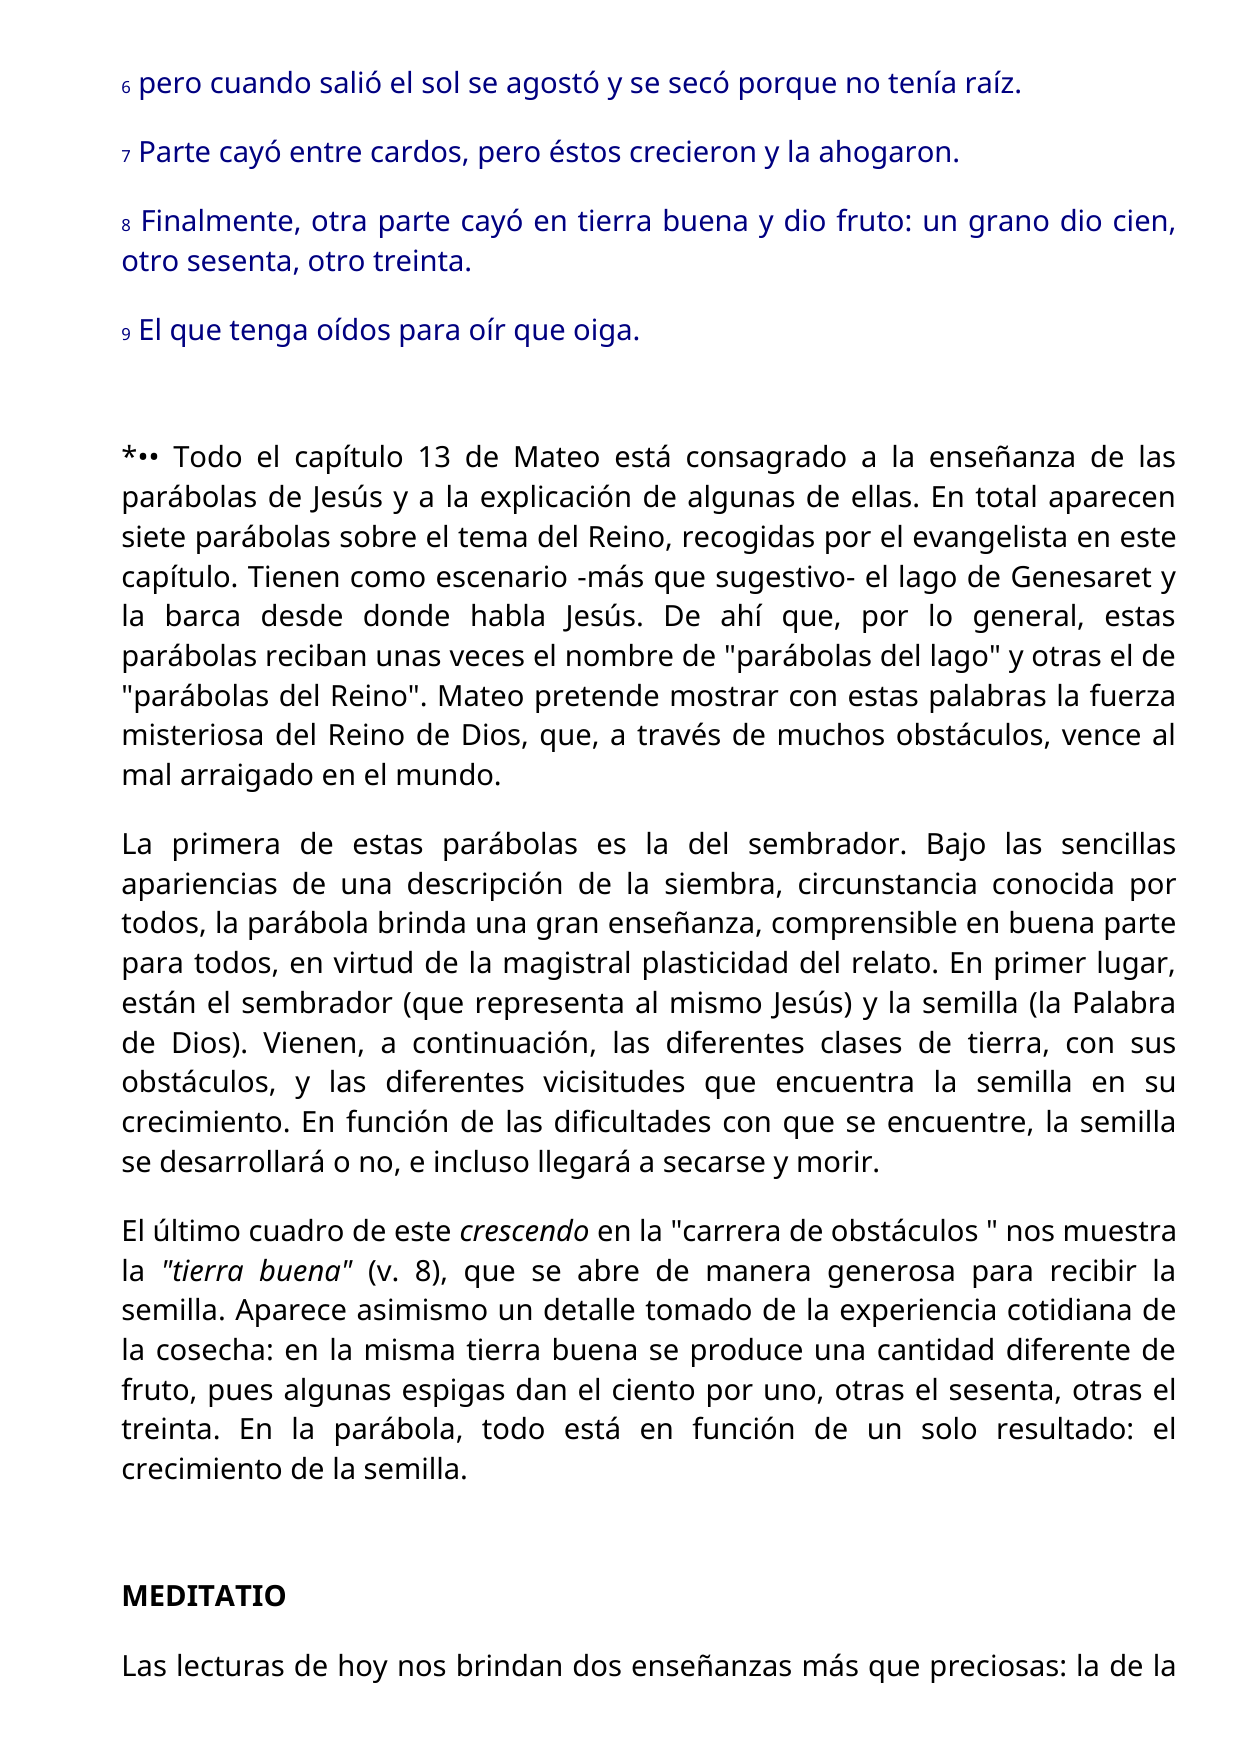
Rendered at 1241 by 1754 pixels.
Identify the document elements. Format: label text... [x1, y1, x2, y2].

table_header 6 pero cuando salió el sol se agostó y se secó porque no tenía raíz. 7 Parte cayó entre cardos, pero éstos crecieron y la ahogaron. 8 Finalmente, otra parte cayó en tierra buena y dio fruto: un grano dio cien, otro sesenta, otro treinta. 9 El que tenga oídos para oír que oiga. *•• Todo el capítulo 13 de Mateo está consagrado a la enseñanza de las parábolas de Jesús y a la explicación de algunas de ellas. En total aparecen siete parábolas sobre el tema del Reino, recogidas por el evangelista en este capítulo. Tienen como escenario -más que sugestivo- el lago de Genesaret y la barca desde donde habla Jesús. De ahí que, por lo general, estas parábolas reciban unas veces el nombre de "parábolas del lago" y otras el de "parábolas del Reino". Mateo pretende mostrar con estas palabras la fuerza misteriosa del Reino de Dios, que, a través de muchos obstáculos, vence al mal arraigado en el mundo. La primera de estas parábolas es la del sembrador. Bajo las sencillas apariencias de una descripción de la siembra, circunstancia conocida por todos, la parábola brinda una gran enseñanza, comprensible en buena parte para todos, en virtud de la magistral plasticidad del relato. En primer lugar, están el sembrador (que representa al mismo Jesús) y la semilla (la Palabra de Dios). Vienen, a continuación, las diferentes clases de tierra, con sus obstáculos, y las diferentes vicisitudes que encuentra la semilla en su crecimiento. En función de las dificultades con que se encuentre, la semilla se desarrollará o no, e incluso llegará a secarse y morir. El último cuadro de este crescendo en la "carrera de obstáculos " nos muestra la "tierra buena" (v. 8), que se abre de manera generosa para recibir la semilla. Aparece asimismo un detalle tomado de la experiencia cotidiana de la cosecha: en la misma tierra buena se produce una cantidad diferente de fruto, pues algunas espigas dan el ciento por uno, otras el sesenta, otras el treinta. En la parábola, todo está en función de un solo resultado: el crecimiento de la semilla. MEDITATIO Las lecturas de hoy nos brindan dos enseñanzas más que preciosas: la de la [118, 59, 1181, 1688]
